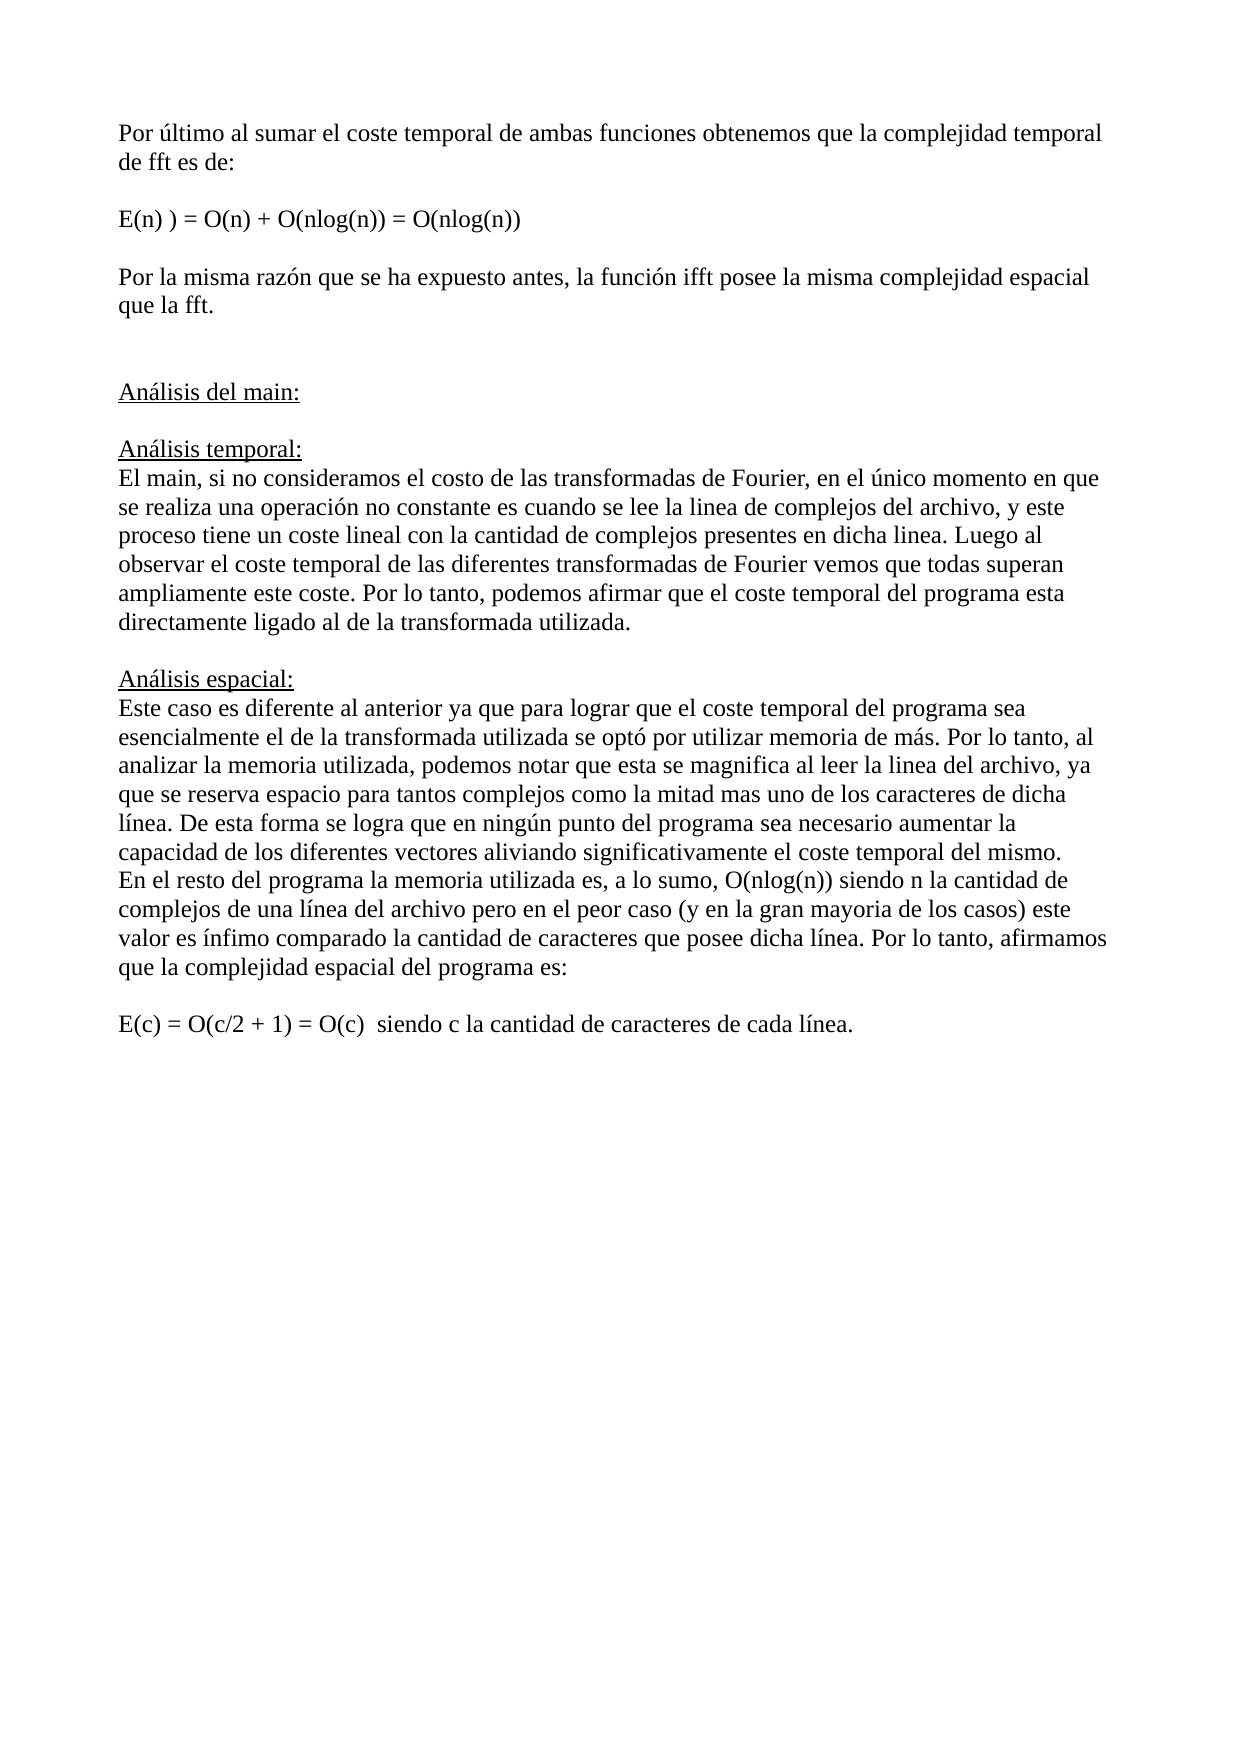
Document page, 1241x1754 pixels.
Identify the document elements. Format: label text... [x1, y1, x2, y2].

text Por la misma razón que se ha expuesto antes, la función ifft posee la misma complejidad espacial que la fft. [118, 262, 1122, 319]
text Análisis espacial: [118, 664, 1122, 693]
text E(c) = O(c/2 + 1) = O(c) siendo c la cantidad de caracteres de cada línea. [118, 1009, 1122, 1038]
text Por último al sumar el coste temporal de ambas funciones obtenemos que la complejidad temporal de fft es de: [118, 118, 1122, 176]
text Análisis temporal: [118, 434, 1122, 463]
text Análisis del main: [118, 377, 1122, 406]
text E(n) ) = O(n) + O(nlog(n)) = O(nlog(n)) [118, 204, 1122, 233]
text El main, si no consideramos el costo de las transformadas de Fourier, en el único momento en que se realiza una operación no constante es cuando se lee la linea de complejos del archivo, y este proceso tiene un coste lineal con la cantidad de complejos presentes en dicha linea. Luego al observar el coste temporal de las diferentes transformadas de Fourier vemos que todas superan ampliamente este coste. Por lo tanto, podemos afirmar que el coste temporal del programa esta directamente ligado al de la transformada utilizada. [118, 463, 1122, 636]
text Este caso es diferente al anterior ya que para lograr que el coste temporal del programa sea esencialmente el de la transformada utilizada se optó por utilizar memoria de más. Por lo tanto, al analizar la memoria utilizada, podemos notar que esta se magnifica al leer la linea del archivo, ya que se reserva espacio para tantos complejos como la mitad mas uno de los caracteres de dicha línea. De esta forma se logra que en ningún punto del programa sea necesario aumentar la capacidad de los diferentes vectores aliviando significativamente el coste temporal del mismo. [118, 693, 1122, 866]
text En el resto del programa la memoria utilizada es, a lo sumo, O(nlog(n)) siendo n la cantidad de complejos de una línea del archivo pero en el peor caso (y en la gran mayoria de los casos) este valor es ínfimo comparado la cantidad de caracteres que posee dicha línea. Por lo tanto, afirmamos que la complejidad espacial del programa es: [118, 866, 1122, 981]
